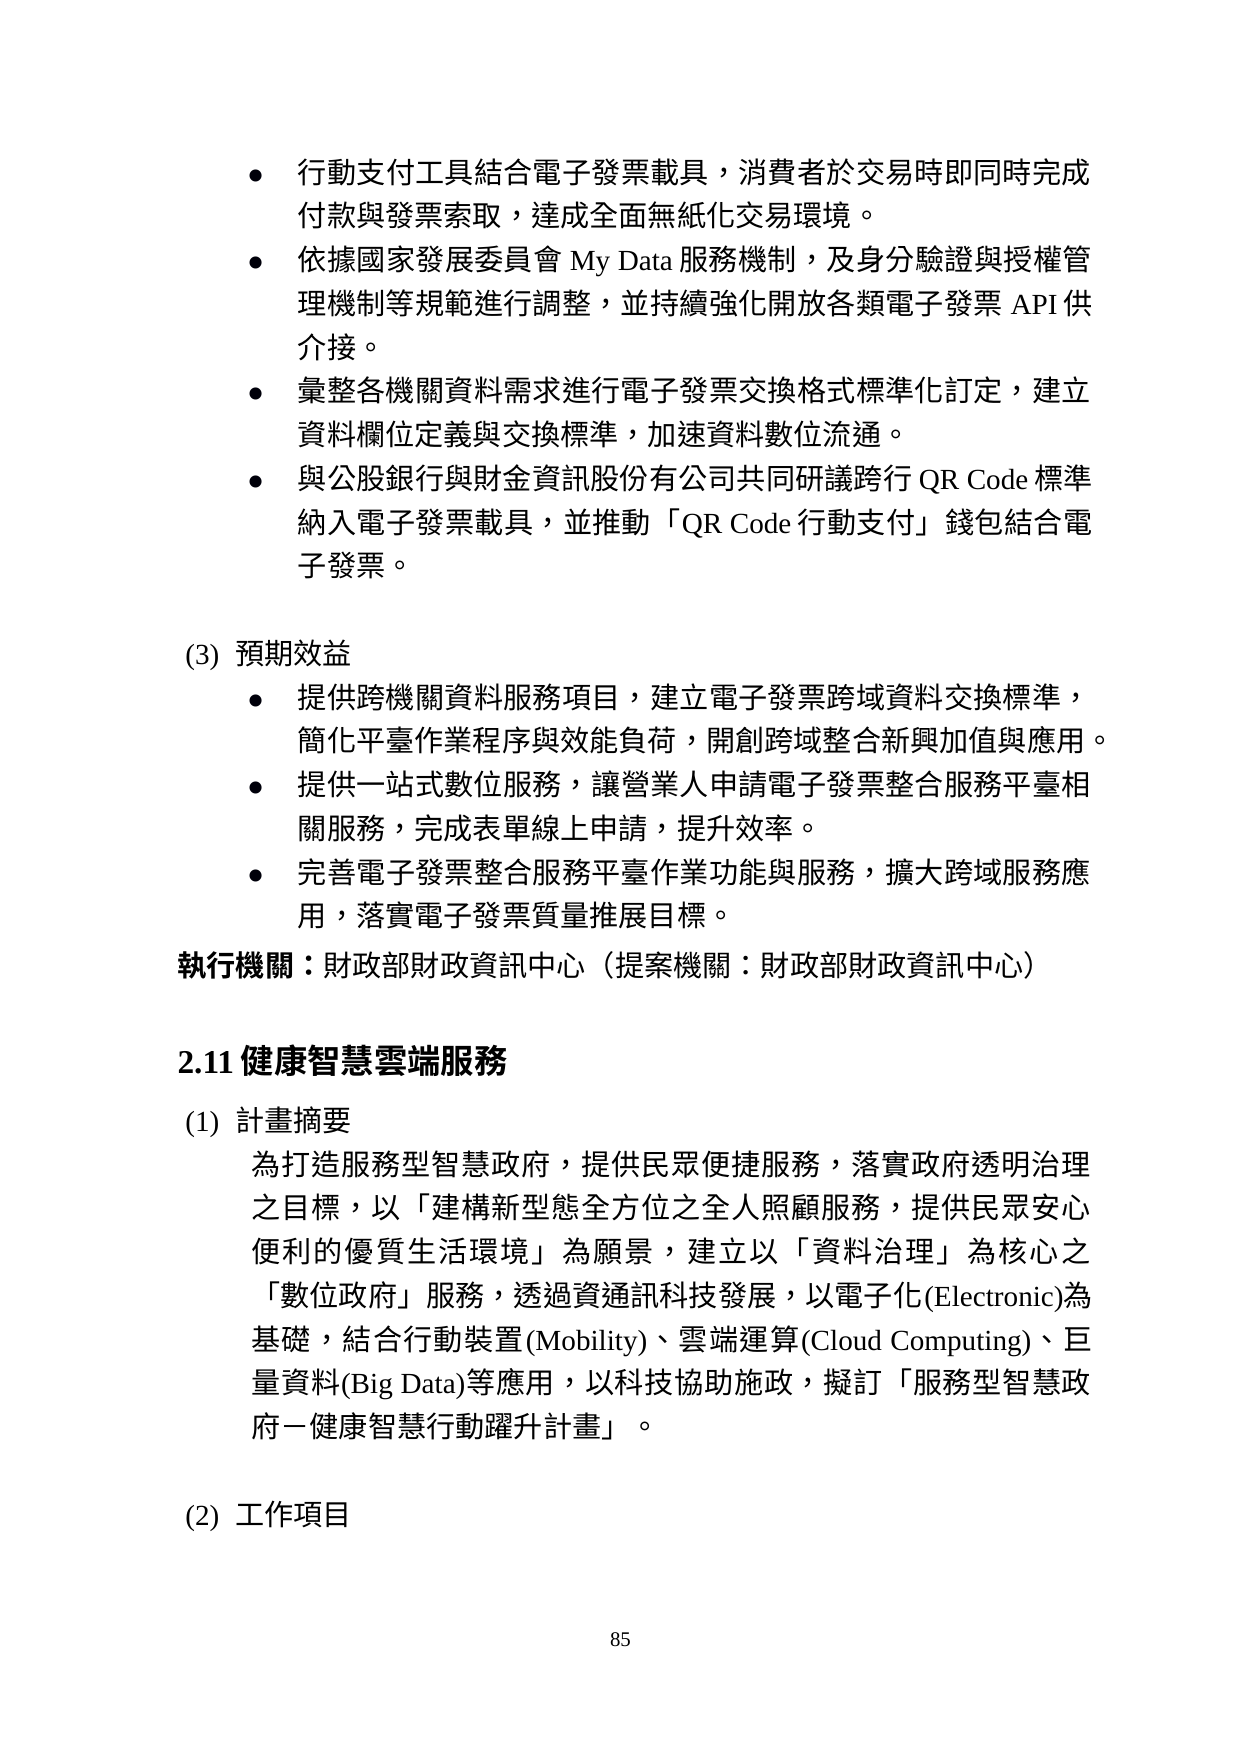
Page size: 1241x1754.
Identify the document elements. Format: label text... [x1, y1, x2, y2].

list 計畫摘要 [185, 1096, 1092, 1140]
list 預期效益 [185, 629, 1092, 673]
list 彙整各機關資料需求進行電子發票交換格式標準化訂定，建立資料欄位定義與交換標準，加速資料數位流通。 [248, 366, 1092, 454]
list 工作項目 [185, 1490, 1092, 1533]
list 行動支付工具結合電子發票載具，消費者於交易時即同時完成付款與發票索取，達成全面無紙化交易環境。 [248, 148, 1092, 235]
text 2.11健康智慧雲端服務 [177, 1035, 1092, 1083]
list 提供一站式數位服務，讓營業人申請電子發票整合服務平臺相關服務，完成表單線上申請，提升效率。 [248, 760, 1092, 848]
list 完善電子發票整合服務平臺作業功能與服務，擴大跨域服務應用，落實電子發票質量推展目標。 [248, 848, 1092, 935]
text 為打造服務型智慧政府，提供民眾便捷服務，落實政府透明治理之目標，以「建構新型態全方位之全人照顧服務，提供民眾安心便利的優質生活環境」為願景，建立以「資料治理」為核心之「數位政府」服務，透過資通訊科技發展，以電子化(Electronic)為基礎，結合行動裝置(Mobility)、雲端運算(Cloud Computing)、巨量資料(Big Data)等應用，以科技協助施政，擬訂「服務型智慧政府－健康智慧行動躍升計畫」。 [251, 1140, 1092, 1446]
list 依據國家發展委員會My Data服務機制，及身分驗證與授權管理機制等規範進行調整，並持續強化開放各類電子發票 API供介接。 [248, 235, 1092, 366]
list 提供跨機關資料服務項目，建立電子發票跨域資料交換標準，簡化平臺作業程序與效能負荷，開創跨域整合新興加值與應用。 [248, 673, 1092, 760]
list 與公股銀行與財金資訊股份有公司共同研議跨行QR Code標準納入電子發票載具，並推動「QR Code行動支付」錢包結合電子發票。 [248, 454, 1092, 585]
text 執行機關：財政部財政資訊中心（提案機關：財政部財政資訊中心） [177, 941, 1092, 985]
